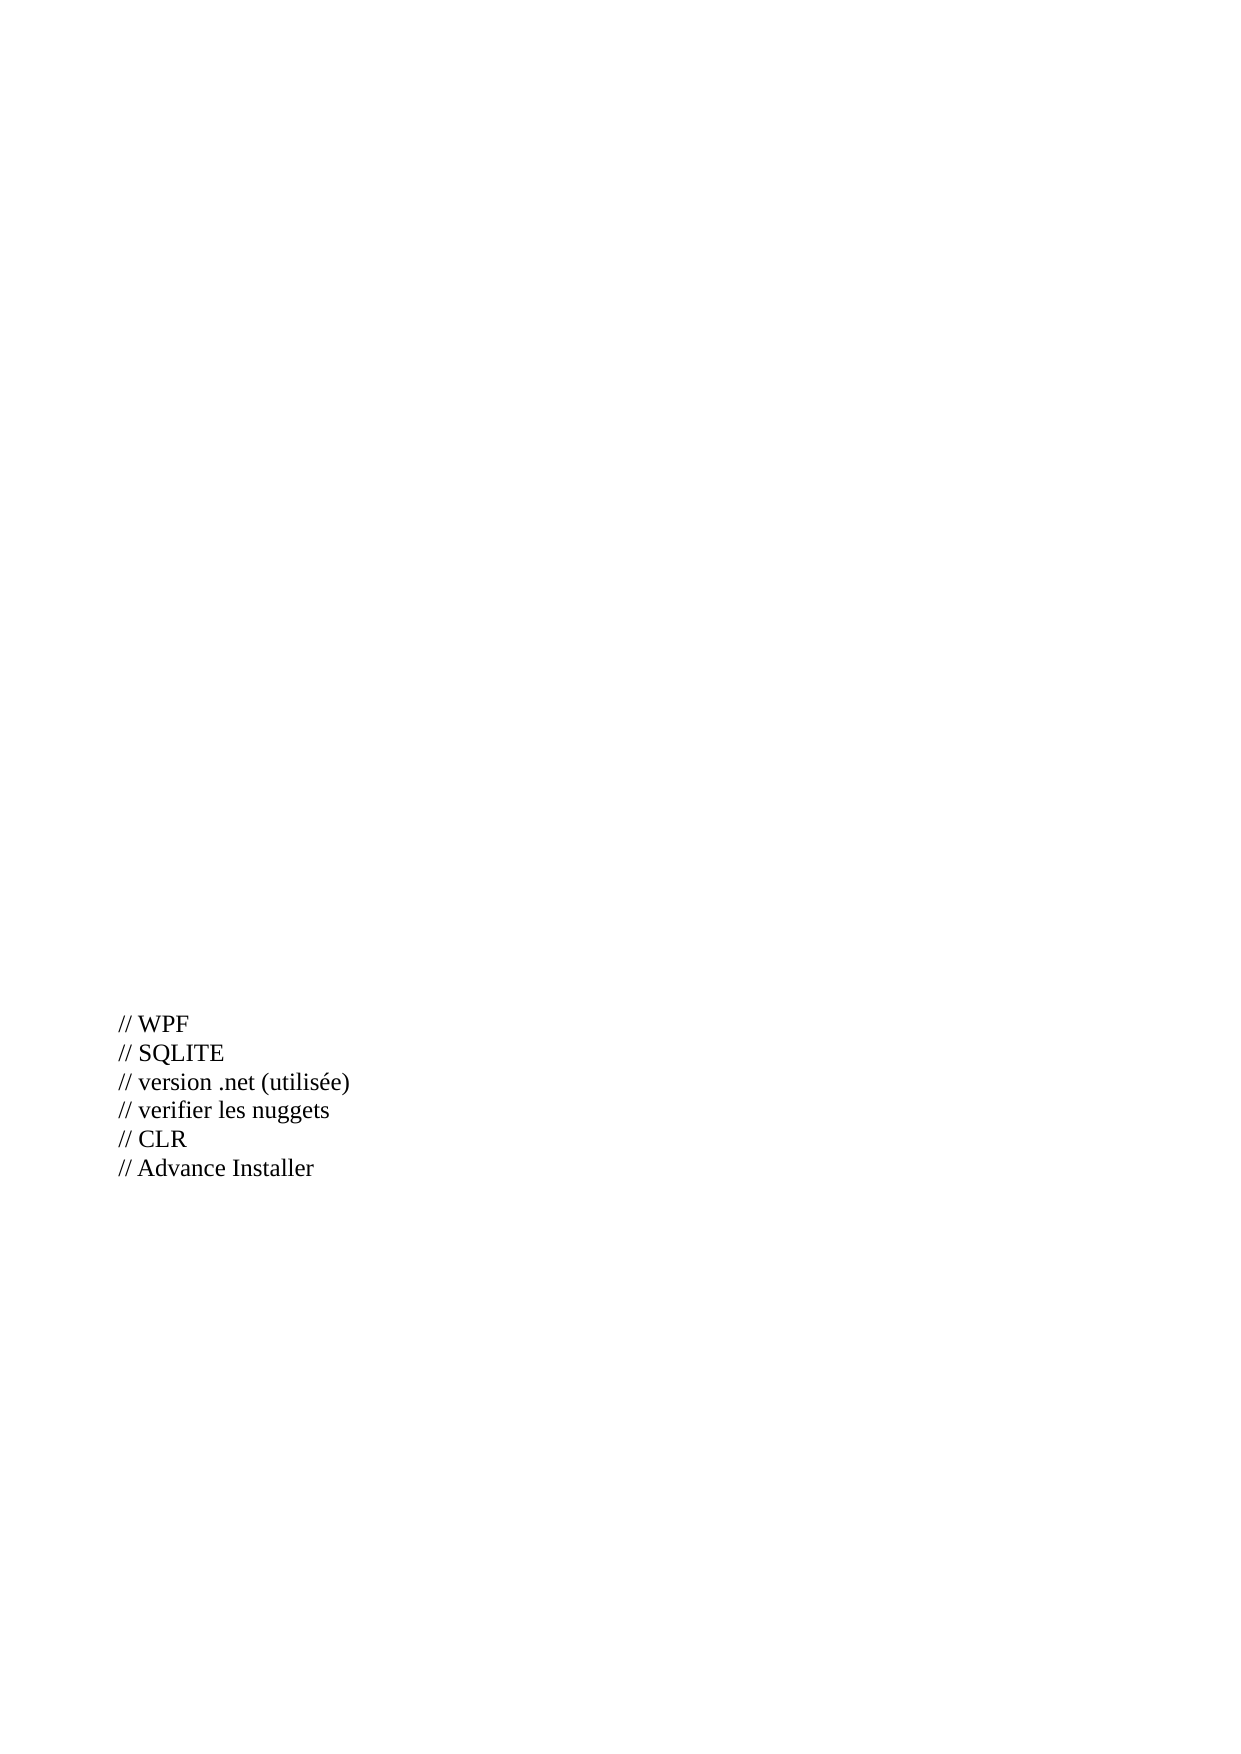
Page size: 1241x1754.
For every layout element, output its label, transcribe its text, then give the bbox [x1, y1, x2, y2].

text // verifier les nuggets [118, 1096, 1122, 1124]
text // WPF [118, 1009, 1122, 1038]
text // SQLITE [118, 1038, 1122, 1067]
text // Advance Installer [118, 1153, 1122, 1182]
text // version .net (utilisée) [118, 1067, 1122, 1096]
text // CLR [118, 1124, 1122, 1153]
